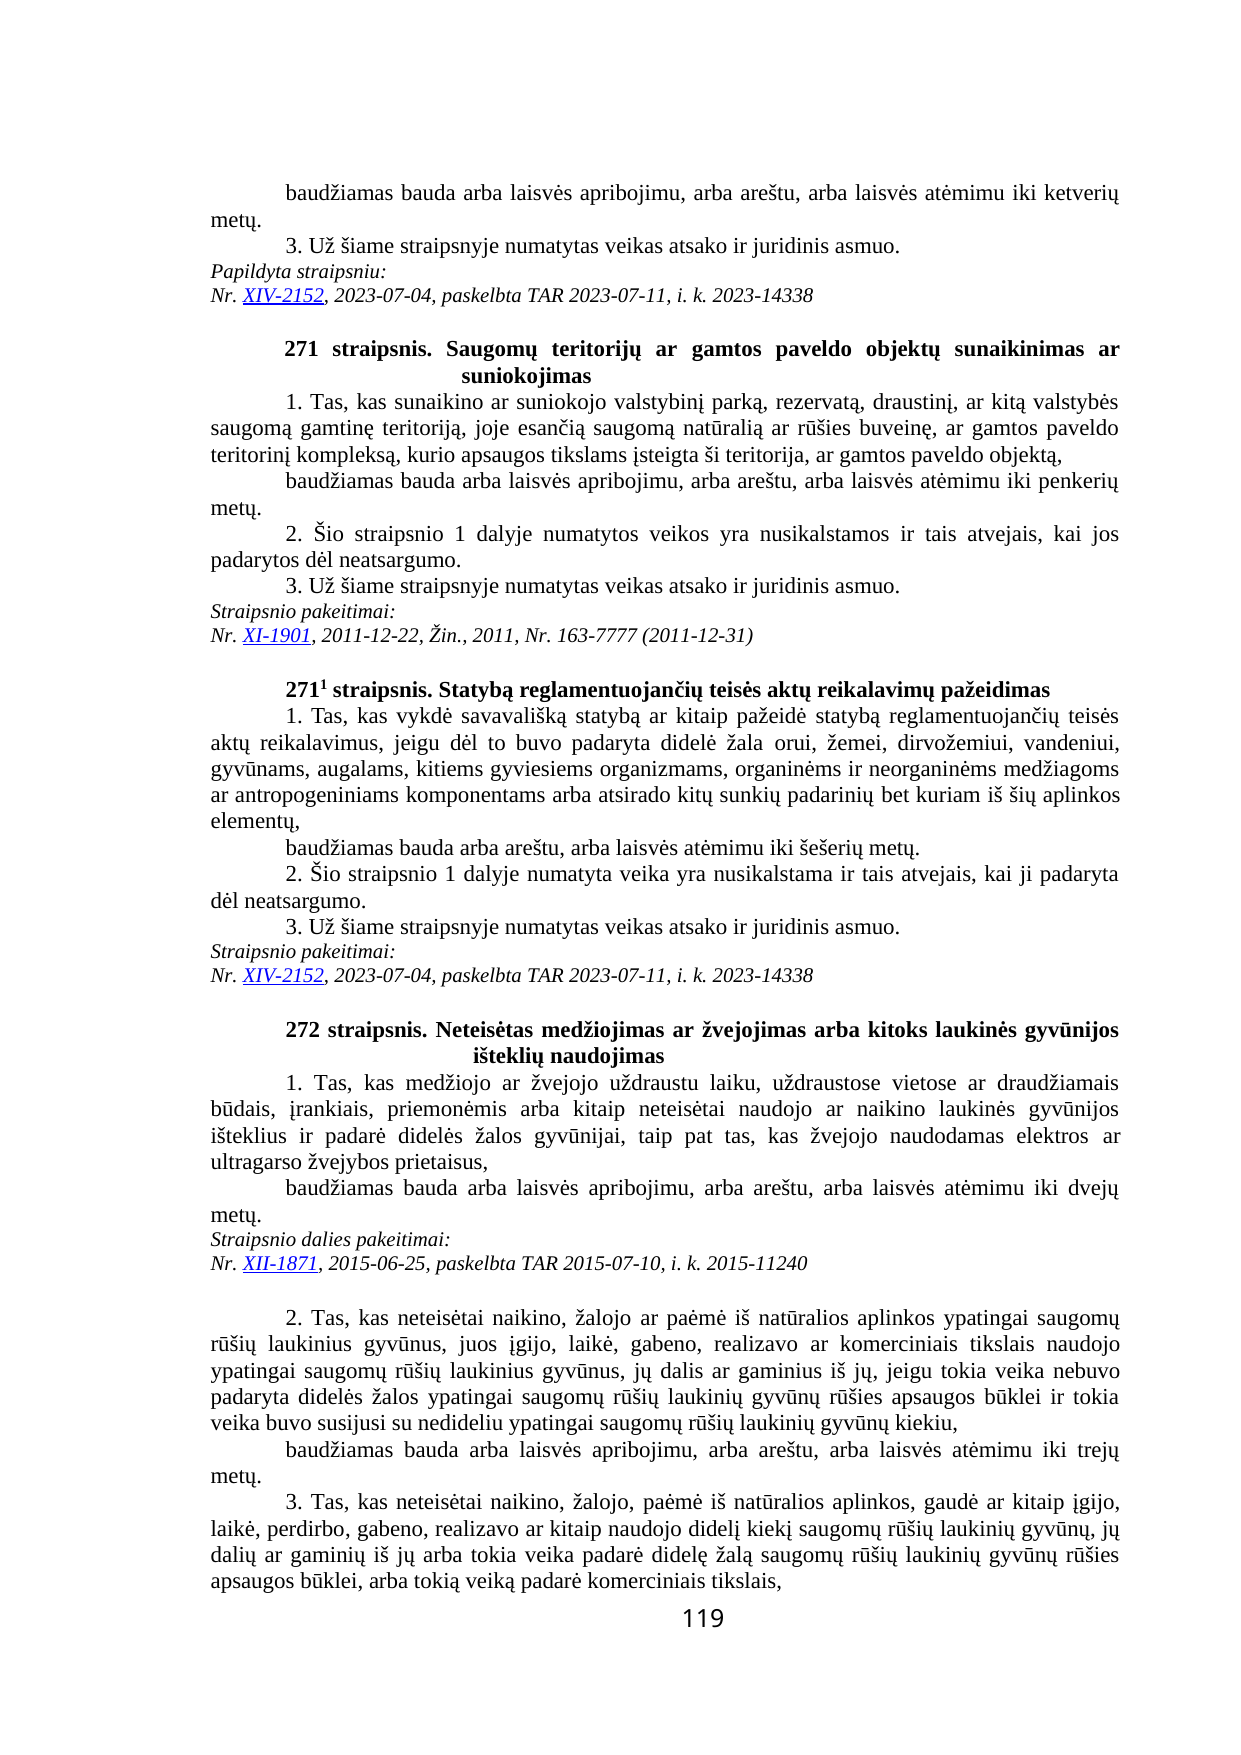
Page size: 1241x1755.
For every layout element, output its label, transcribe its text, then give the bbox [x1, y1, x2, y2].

text 3. Tas, kas neteisėtai naikino, žalojo, paėmė iš natūralios aplinkos, gaudė ar kitaip įgijo, laikė, perdirbo, gabeno, realizavo ar kitaip naudojo didelį kiekį saugomų rūšių laukinių gyvūnų, jų dalių ar gaminių iš jų arba tokia veika padarė didelę žalą saugomų rūšių laukinių gyvūnų rūšies apsaugos būklei, arba tokią veiką padarė komerciniais tikslais, [210, 1488, 1120, 1594]
text 1. Tas, kas sunaikino ar suniokojo valstybinį parką, rezervatą, draustinį, ar kitą valstybės saugomą gamtinę teritoriją, joje esančią saugomą natūralią ar rūšies buveinę, ar gamtos paveldo teritorinį kompleksą, kurio apsaugos tikslams įsteigta ši teritorija, ar gamtos paveldo objektą, [210, 388, 1120, 467]
text 271 straipsnis. Saugomų teritorijų ar gamtos paveldo objektų sunaikinimas ar suniokojimas [284, 335, 1120, 388]
text 272 straipsnis. Neteisėtas medžiojimas ar žvejojimas arba kitoks laukinės gyvūnijos išteklių naudojimas [285, 1016, 1120, 1069]
text 3. Už šiame straipsnyje numatytas veikas atsako ir juridinis asmuo. [210, 913, 1120, 939]
text baudžiamas bauda arba laisvės apribojimu, arba areštu, arba laisvės atėmimu iki dvejų metų. [210, 1174, 1120, 1227]
text Nr. XIV-2152, 2023-07-04, paskelbta TAR 2023-07-11, i. k. 2023-14338 [210, 963, 1120, 987]
text baudžiamas bauda arba laisvės apribojimu, arba areštu, arba laisvės atėmimu iki trejų metų. [210, 1436, 1120, 1488]
text 1. Tas, kas medžiojo ar žvejojo uždraustu laiku, uždraustose vietose ar draudžiamais būdais, įrankiais, priemonėmis arba kitaip neteisėtai naudojo ar naikino laukinės gyvūnijos išteklius ir padarė didelės žalos gyvūnijai, taip pat tas, kas žvejojo naudodamas elektros ar ultragarso žvejybos prietaisus, [210, 1069, 1120, 1174]
text 2. Tas, kas neteisėtai naikino, žalojo ar paėmė iš natūralios aplinkos ypatingai saugomų rūšių laukinius gyvūnus, juos įgijo, laikė, gabeno, realizavo ar komerciniais tikslais naudojo ypatingai saugomų rūšių laukinius gyvūnus, jų dalis ar gaminius iš jų, jeigu tokia veika nebuvo padaryta didelės žalos ypatingai saugomų rūšių laukinių gyvūnų rūšies apsaugos būklei ir tokia veika buvo susijusi su nedideliu ypatingai saugomų rūšių laukinių gyvūnų kiekiu, [210, 1304, 1120, 1436]
text Papildyta straipsniu: [210, 258, 1120, 283]
text Nr. XIV-2152, 2023-07-04, paskelbta TAR 2023-07-11, i. k. 2023-14338 [210, 283, 1120, 307]
text Nr. XII-1871, 2015-06-25, paskelbta TAR 2015-07-10, i. k. 2015-11240 [210, 1251, 1120, 1275]
text 2. Šio straipsnio 1 dalyje numatyta veika yra nusikalstama ir tais atvejais, kai ji padaryta dėl neatsargumo. [210, 860, 1120, 913]
text 3. Už šiame straipsnyje numatytas veikas atsako ir juridinis asmuo. [210, 232, 1120, 258]
text baudžiamas bauda arba areštu, arba laisvės atėmimu iki šešerių metų. [210, 834, 1120, 860]
text 1. Tas, kas vykdė savavališką statybą ar kitaip pažeidė statybą reglamentuojančių teisės aktų reikalavimus, jeigu dėl to buvo padaryta didelė žala orui, žemei, dirvožemiui, vandeniui, gyvūnams, augalams, kitiems gyviesiems organizmams, organinėms ir neorganinėms medžiagoms ar antropogeniniams komponentams arba atsirado kitų sunkių padarinių bet kuriam iš šių aplinkos elementų, [210, 702, 1120, 834]
text 2711 straipsnis. Statybą reglamentuojančių teisės aktų reikalavimų pažeidimas [210, 676, 1120, 702]
text Straipsnio dalies pakeitimai: [210, 1227, 1120, 1251]
text 2. Šio straipsnio 1 dalyje numatytos veikos yra nusikalstamos ir tais atvejais, kai jos padarytos dėl neatsargumo. [210, 520, 1120, 573]
text baudžiamas bauda arba laisvės apribojimu, arba areštu, arba laisvės atėmimu iki penkerių metų. [210, 467, 1120, 520]
text Nr. XI-1901, 2011-12-22, Žin., 2011, Nr. 163-7777 (2011-12-31) [210, 623, 1120, 647]
text Straipsnio pakeitimai: [210, 939, 1120, 963]
text Straipsnio pakeitimai: [210, 599, 1120, 623]
text 3. Už šiame straipsnyje numatytas veikas atsako ir juridinis asmuo. [210, 573, 1120, 599]
text baudžiamas bauda arba laisvės apribojimu, arba areštu, arba laisvės atėmimu iki ketverių metų. [210, 179, 1120, 232]
